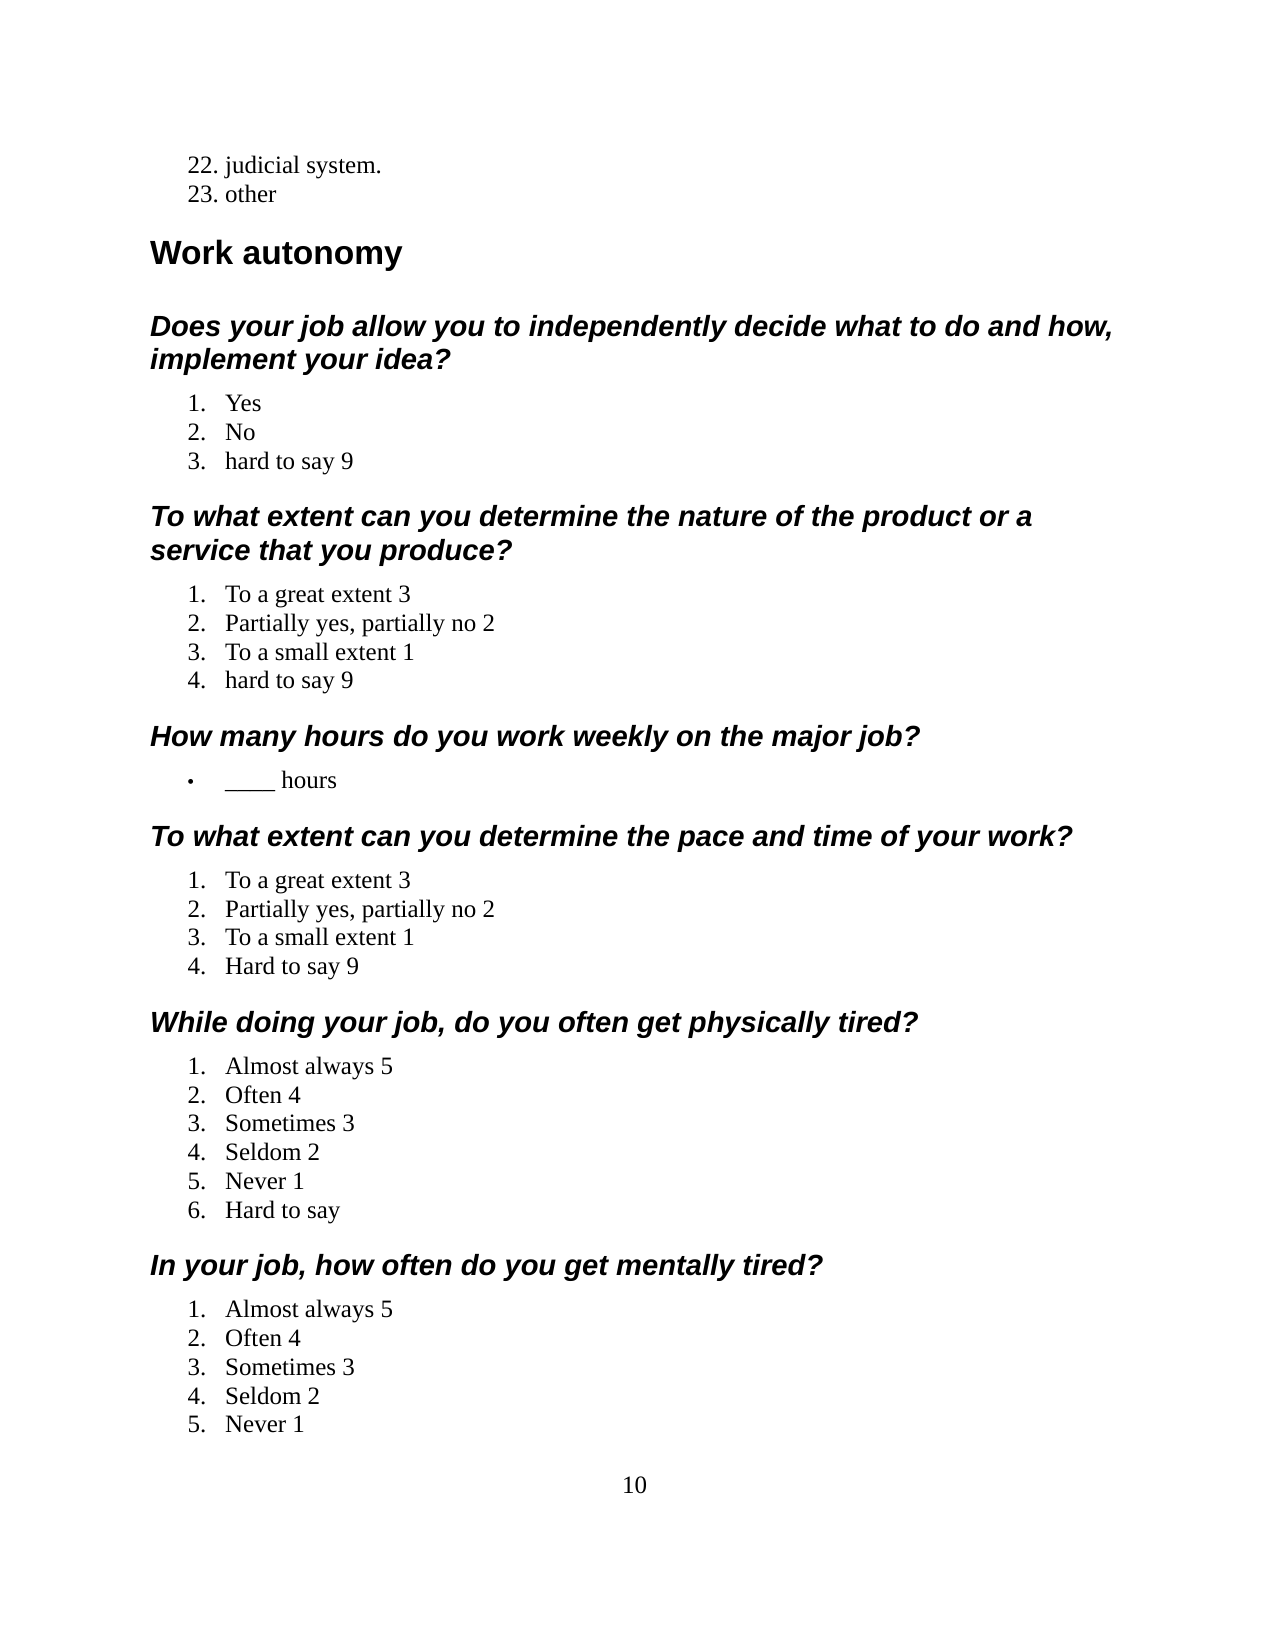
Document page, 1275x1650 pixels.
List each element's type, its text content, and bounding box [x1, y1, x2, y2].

list No [187, 417, 1125, 446]
list ____ hours [187, 765, 1125, 794]
list hard to say 9 [187, 446, 1125, 474]
subtitle In your job, how often do you get mentally tired? [150, 1248, 1125, 1282]
list Seldom 2 [187, 1137, 1125, 1166]
subtitle To what extent can you determine the nature of the product or a service that you produce? [150, 499, 1125, 567]
list Hard to say 9 [187, 951, 1125, 980]
list To a great extent 3 [187, 865, 1125, 894]
subtitle Work autonomy [150, 232, 1125, 271]
subtitle How many hours do you work weekly on the major job? [150, 719, 1125, 753]
list Often 4 [187, 1323, 1125, 1352]
list Partially yes, partially no 2 [187, 608, 1125, 637]
list Sometimes 3 [187, 1352, 1125, 1381]
list other [187, 179, 1125, 207]
list Seldom 2 [187, 1381, 1125, 1409]
list judicial system. [187, 150, 1125, 179]
list Sometimes 3 [187, 1108, 1125, 1137]
subtitle Does your job allow you to independently decide what to do and how, implement your idea? [150, 309, 1125, 376]
list Almost always 5 [187, 1051, 1125, 1080]
list To a small extent 1 [187, 922, 1125, 951]
subtitle To what extent can you determine the pace and time of your work? [150, 819, 1125, 852]
list Never 1 [187, 1409, 1125, 1438]
subtitle While doing your job, do you often get physically tired? [150, 1005, 1125, 1038]
list Hard to say [187, 1195, 1125, 1223]
list Almost always 5 [187, 1294, 1125, 1323]
list Yes [187, 388, 1125, 417]
list Often 4 [187, 1080, 1125, 1108]
list Never 1 [187, 1166, 1125, 1195]
list To a small extent 1 [187, 637, 1125, 665]
list Partially yes, partially no 2 [187, 894, 1125, 922]
list To a great extent 3 [187, 579, 1125, 608]
list hard to say 9 [187, 665, 1125, 694]
